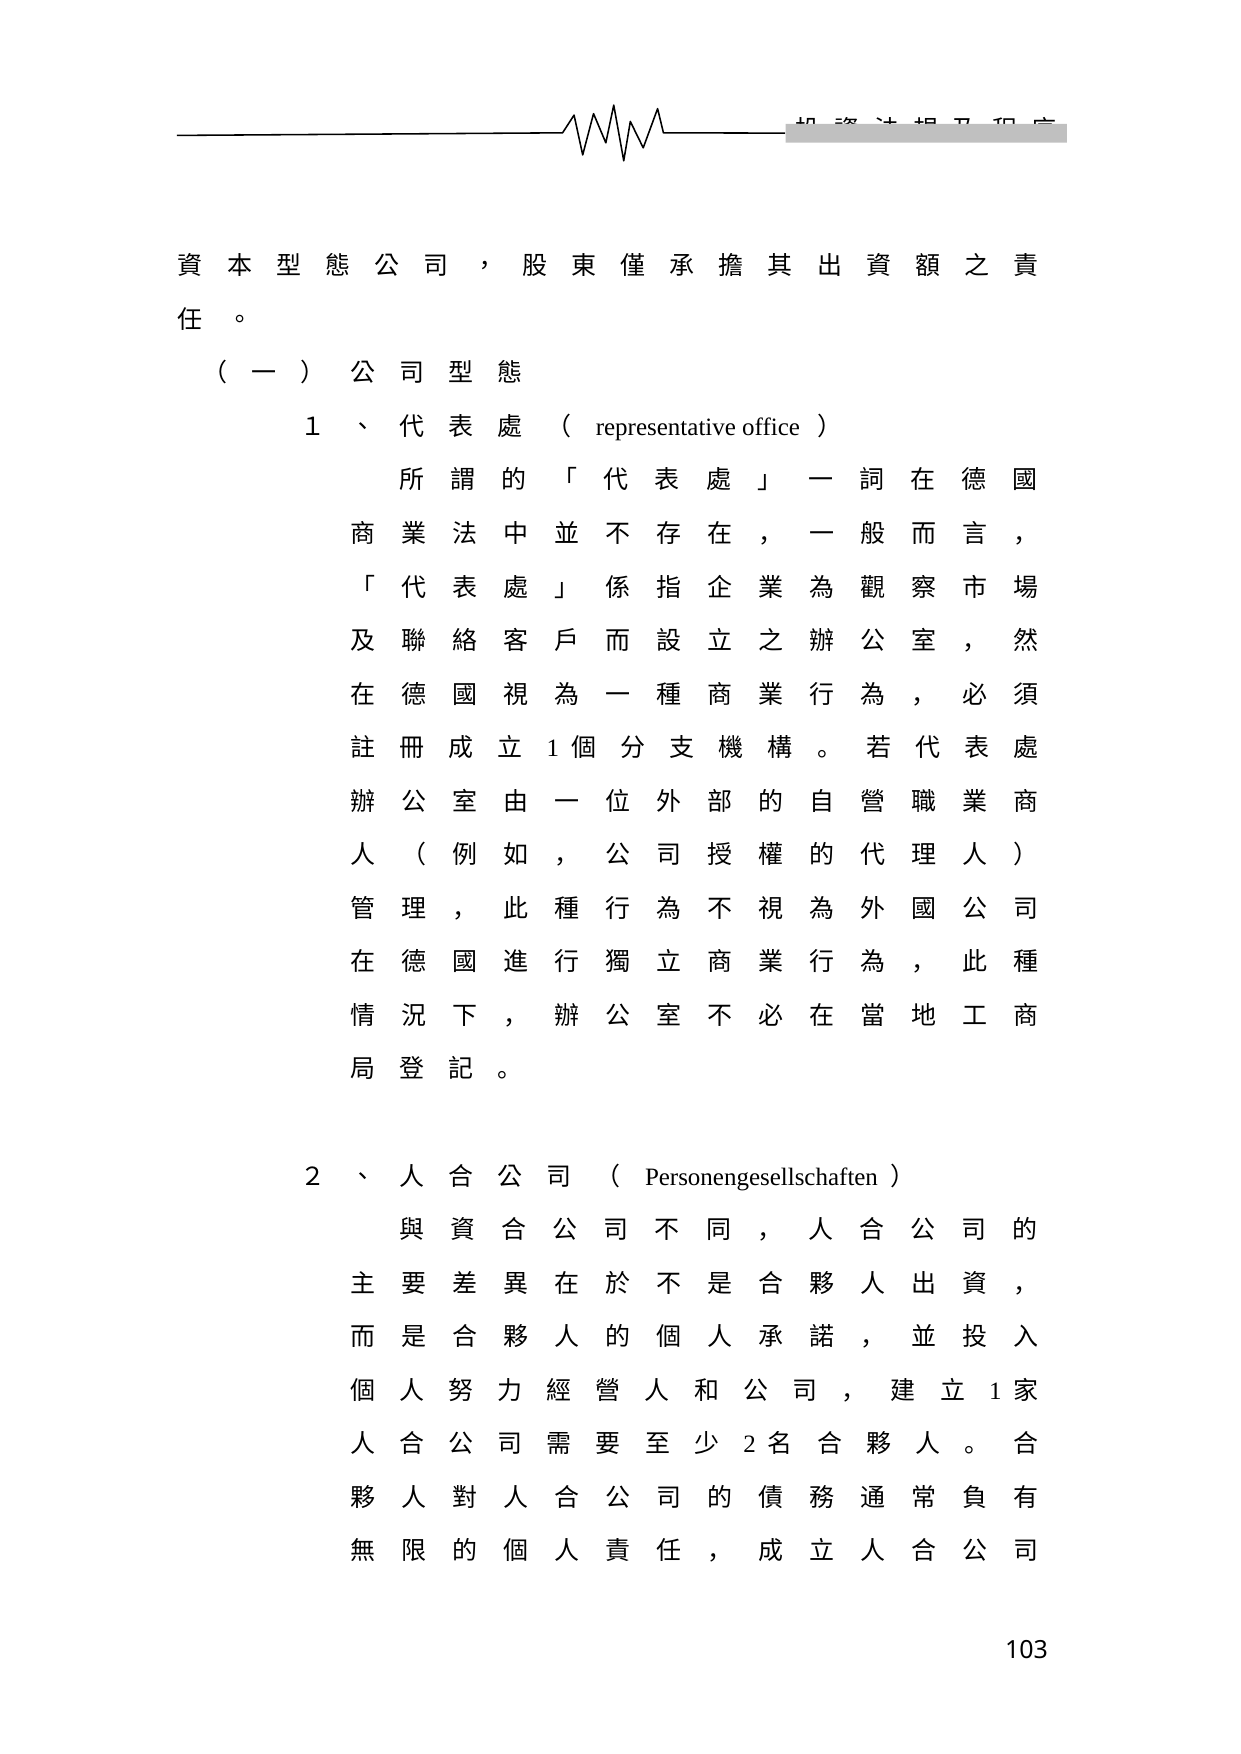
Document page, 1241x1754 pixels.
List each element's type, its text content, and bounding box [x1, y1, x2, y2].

text 與資合公司不同，人合公司的主要差異在於不是合夥人出資，而是合夥人的個人承諾，並投入個人努力經營人和公司，建立1家人合公司需要至少2名合夥人。合夥人對人合公司的債務通常負有無限的個人責任，成立人合公司 [325, 1201, 1063, 1576]
text 所謂的「代表處」一詞在德國商業法中並不存在，一般而言，「代表處」係指企業為觀察市場及聯絡客戶而設立之辦公室，然在德國視為一種商業行為，必須註冊成立1個分支機構。若代表處辦公室由一位外部的自營職業商人（例如，公司授權的代理人）管理，此種行為不視為外國公司在德國進行獨立商業行為，此種情況下，辦公室不必在當地工商局登記。 [325, 451, 1063, 1094]
text （一）公司型態 [202, 344, 1063, 398]
text ２、人合公司（Personengesellschaften） [276, 1147, 1063, 1201]
text 資本型態公司，股東僅承擔其出資額之責任。 [178, 237, 1063, 344]
text １、代表處（representative office） [276, 398, 1063, 451]
